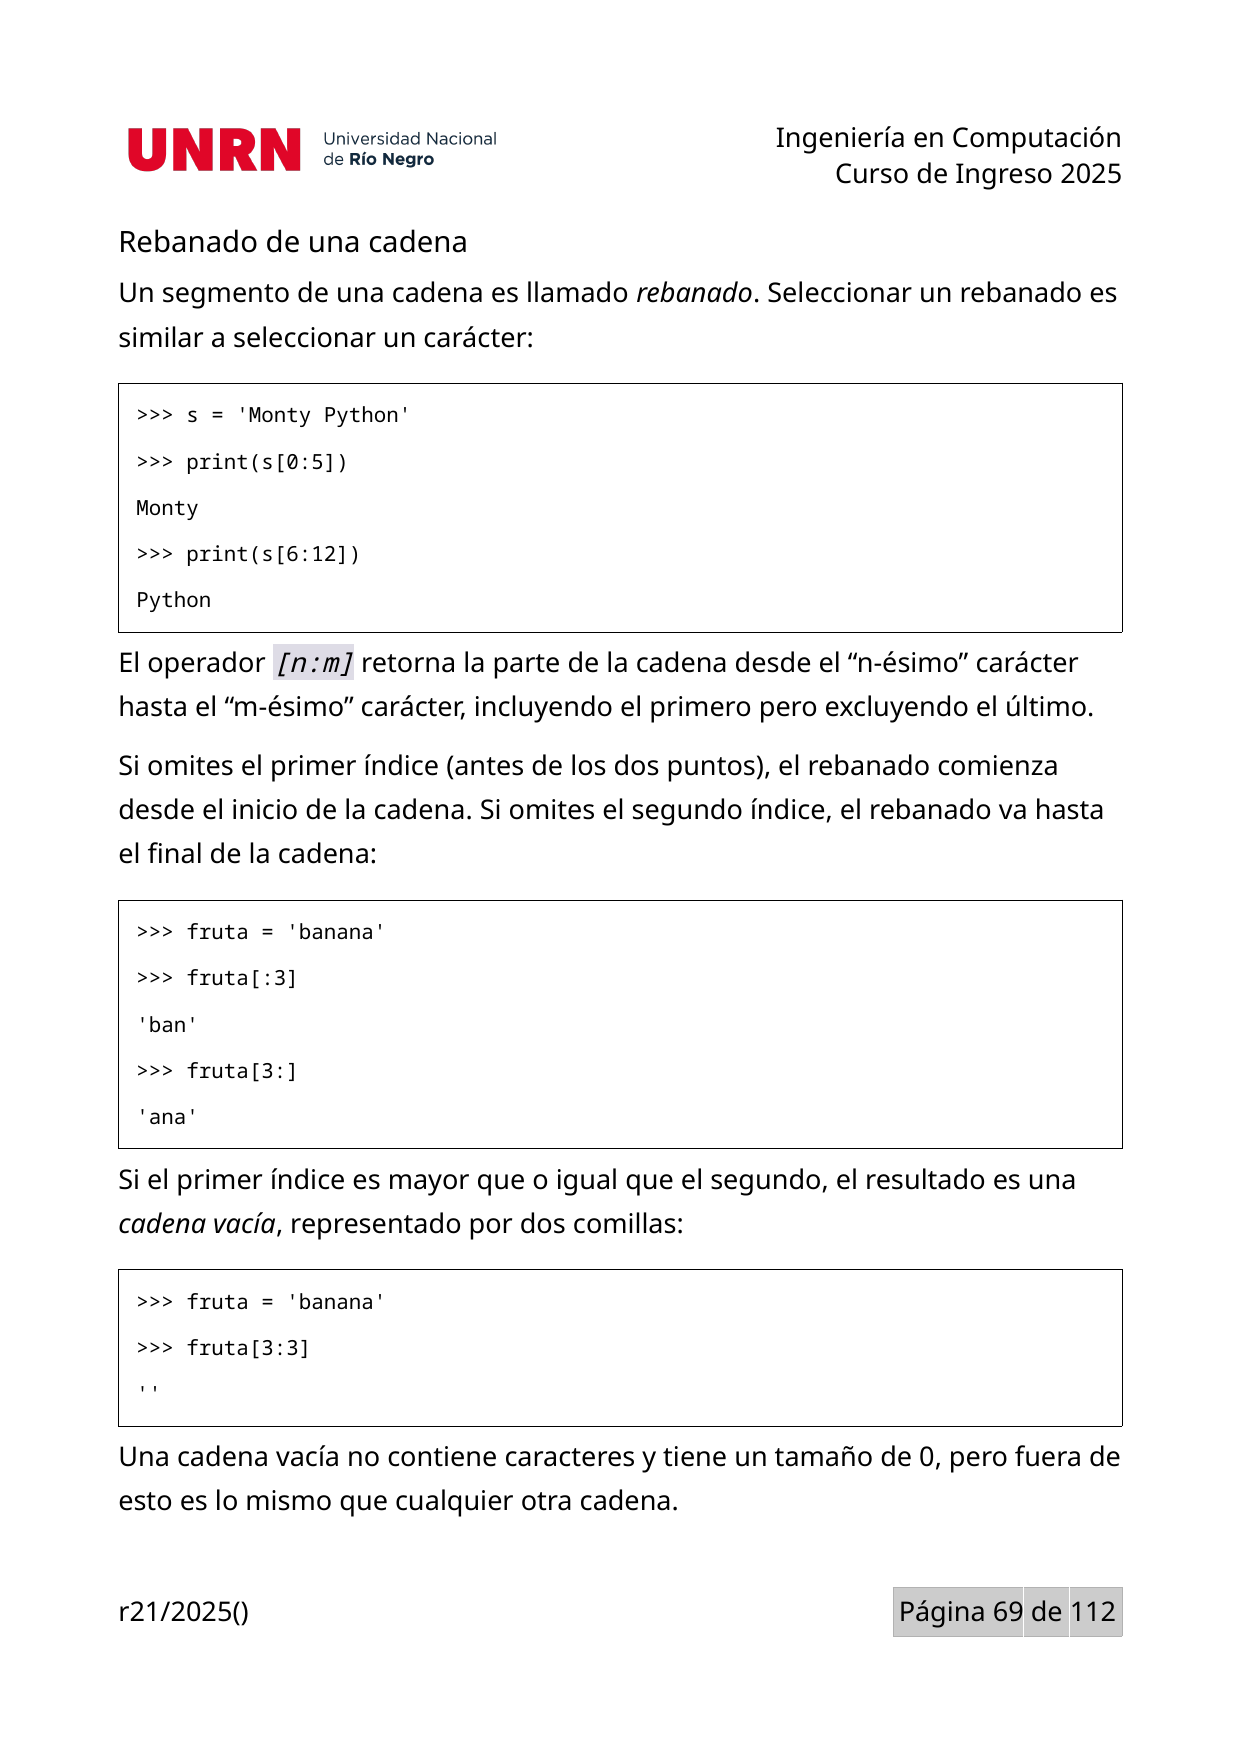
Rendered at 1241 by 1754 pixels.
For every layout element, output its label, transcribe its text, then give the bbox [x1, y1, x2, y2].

text El operador [n:m] retorna la parte de la cadena desde el “n-ésimo” carácter hasta el “m-ésimo” carácter, incluyendo el primero pero excluyendo el último. [118, 643, 1122, 724]
text >>> fruta = 'banana' [119, 1270, 1122, 1315]
picture [118, 118, 505, 180]
text >>> s = 'Monty Python' [119, 384, 1122, 429]
subtitle Rebanado de una cadena [118, 221, 1122, 261]
text '' [119, 1362, 1122, 1426]
text Un segmento de una cadena es llamado rebanado. Seleccionar un rebanado es similar a seleccionar un carácter: [118, 274, 1122, 355]
text Monty [119, 475, 1122, 521]
text >>> fruta[3:] [119, 1038, 1122, 1084]
text Si el primer índice es mayor que o igual que el segundo, el resultado es una cadena vacía, representado por dos comillas: [118, 1160, 1122, 1241]
text Python [119, 568, 1122, 632]
text Si omites el primer índice (antes de los dos puntos), el rebanado comienza desde el inicio de la cadena. Si omites el segundo índice, el rebanado va hasta el final de la cadena: [118, 746, 1122, 872]
text >>> print(s[6:12]) [119, 521, 1122, 568]
text >>> print(s[0:5]) [119, 429, 1122, 475]
text >>> fruta[3:3] [119, 1315, 1122, 1362]
text Una cadena vacía no contiene caracteres y tiene un tamaño de 0, pero fuera de esto es lo mismo que cualquier otra cadena. [118, 1437, 1122, 1518]
text >>> fruta = 'banana' [119, 901, 1122, 946]
text 'ban' [119, 992, 1122, 1038]
text >>> fruta[:3] [119, 946, 1122, 992]
text 'ana' [119, 1084, 1122, 1148]
